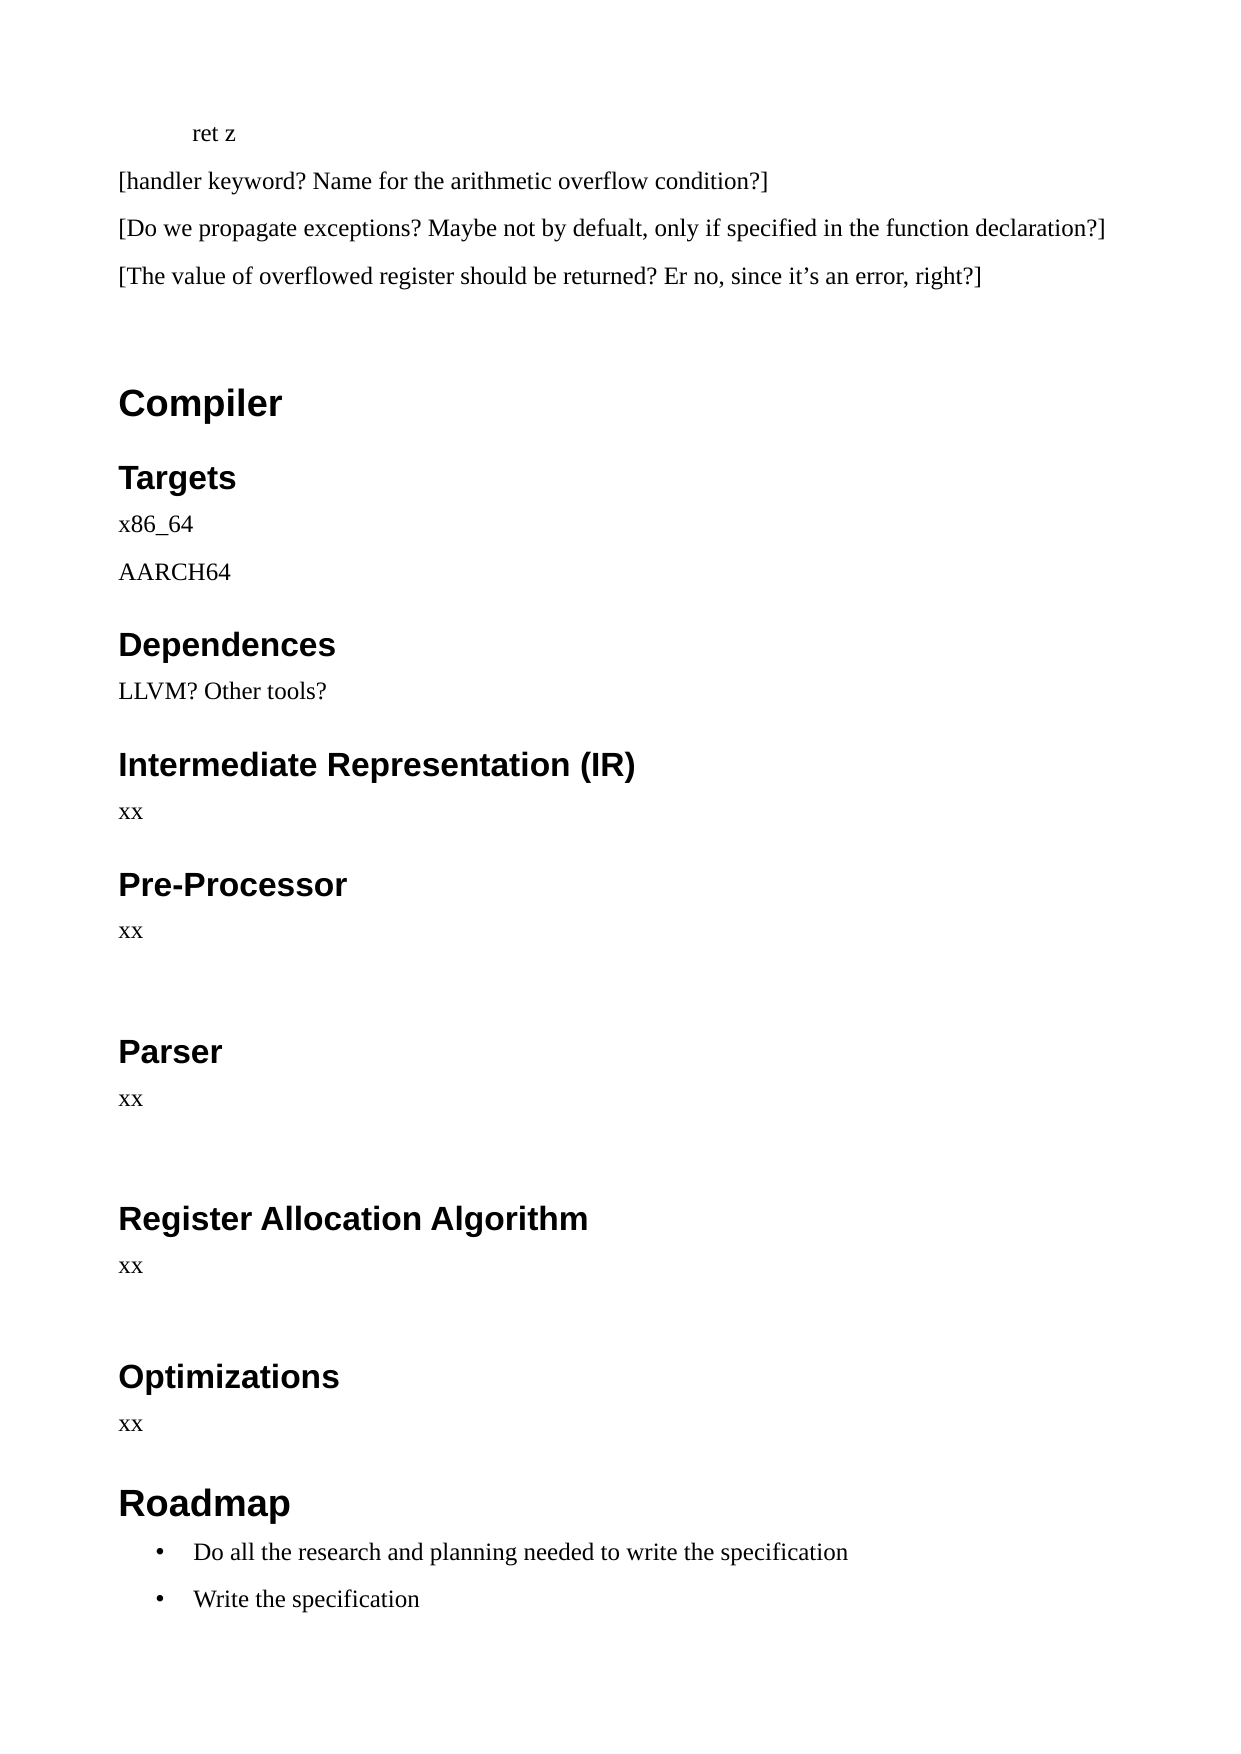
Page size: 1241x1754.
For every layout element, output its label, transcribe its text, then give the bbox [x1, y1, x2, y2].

text x86_64 [118, 509, 1122, 538]
text [The value of overflowed register should be returned? Er no, since it’s an error, right?] [118, 261, 1122, 290]
subtitle Compiler [118, 381, 1122, 425]
text xx [118, 916, 1122, 944]
subtitle Parser [118, 1032, 1122, 1070]
text AARCH64 [118, 557, 1122, 586]
text xx [118, 796, 1122, 825]
list Write the specification [156, 1584, 1122, 1613]
text LLVM? Other tools? [118, 676, 1122, 705]
text ret z [118, 118, 1122, 147]
subtitle Register Allocation Algorithm [118, 1199, 1122, 1237]
text xx [118, 1250, 1122, 1279]
subtitle Optimizations [118, 1318, 1122, 1396]
subtitle Intermediate Representation (IR) [118, 745, 1122, 783]
text [Do we propagate exceptions? Maybe not by defualt, only if specified in the function declaration?] [118, 213, 1122, 242]
subtitle Pre-Processor [118, 864, 1122, 903]
subtitle Targets [118, 458, 1122, 497]
list Do all the research and planning needed to write the specification [156, 1537, 1122, 1566]
text xx [118, 1083, 1122, 1112]
text xx [118, 1408, 1122, 1437]
subtitle Roadmap [118, 1481, 1122, 1524]
subtitle Dependences [118, 625, 1122, 664]
text [handler keyword? Name for the arithmetic overflow condition?] [118, 166, 1122, 194]
